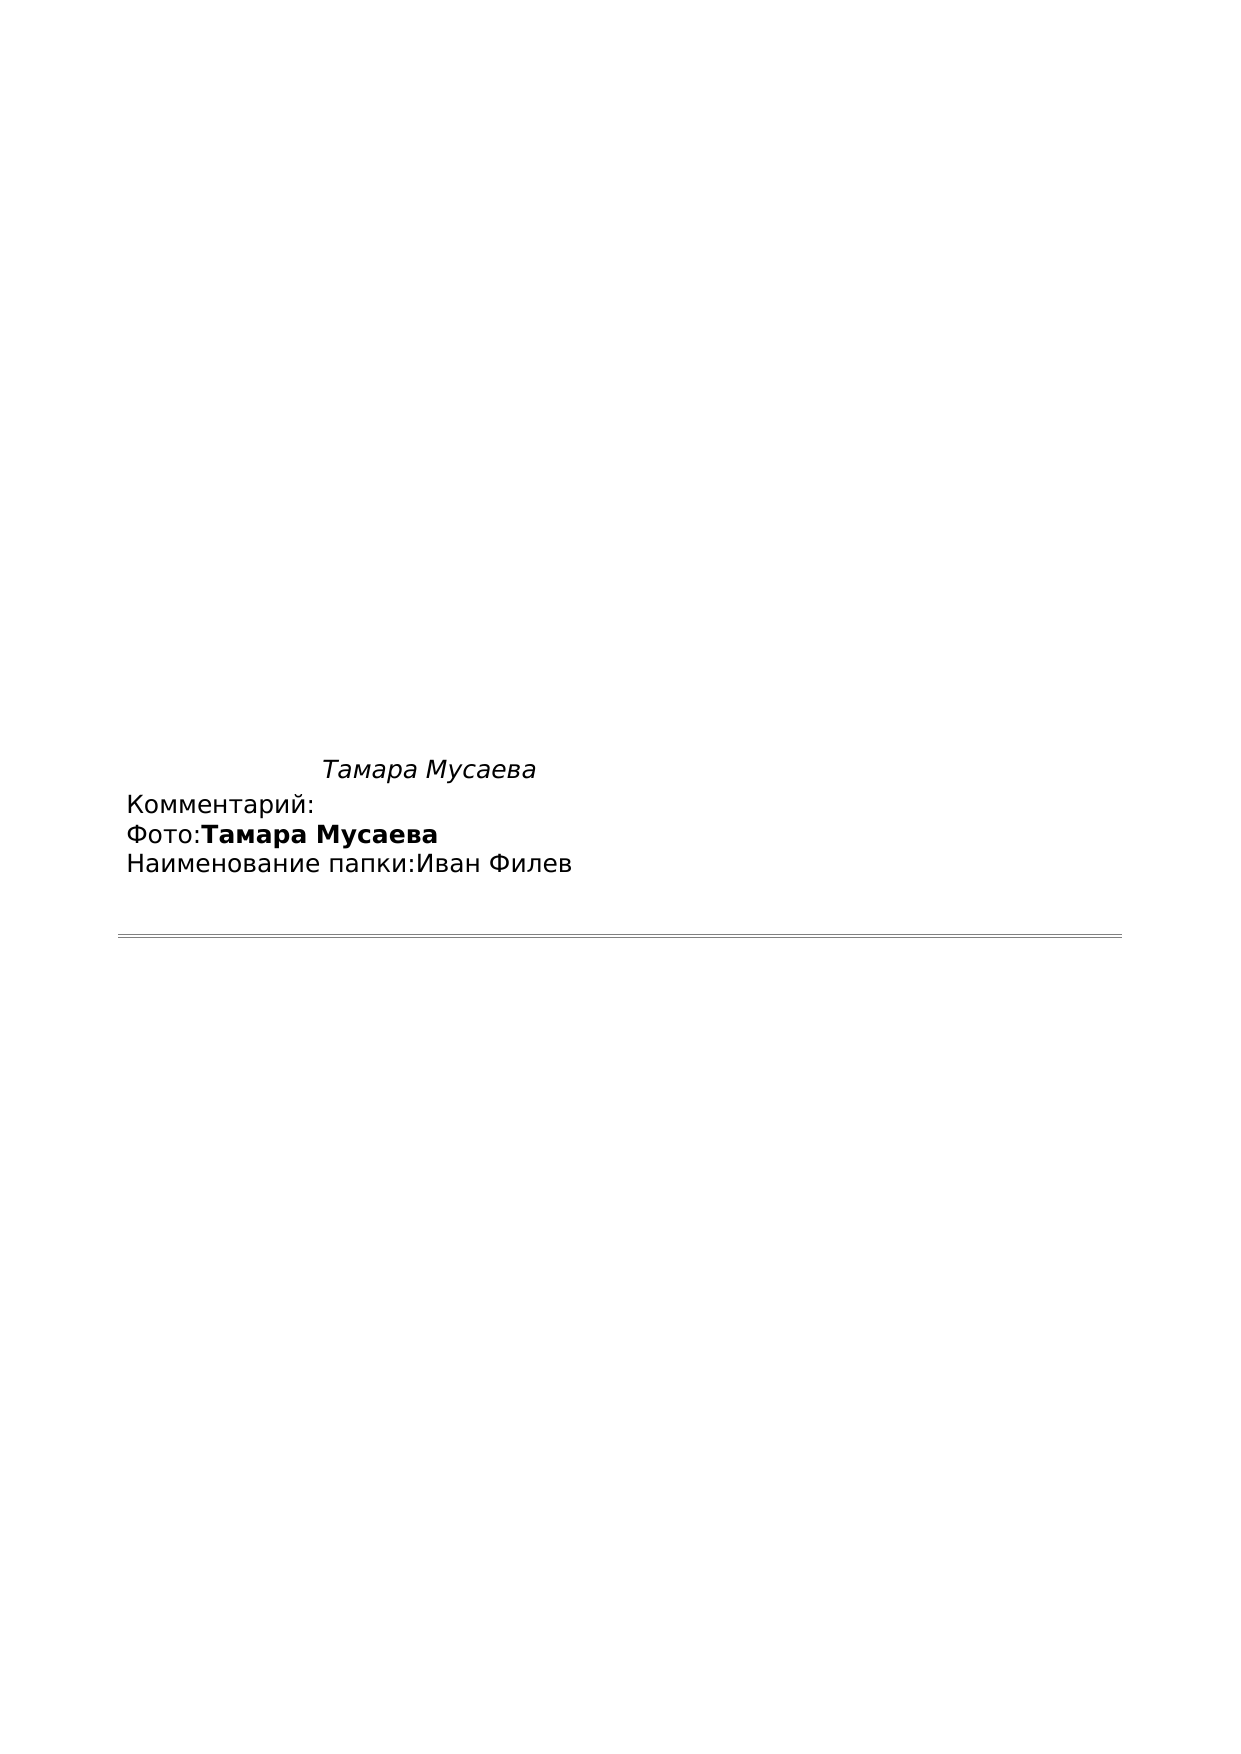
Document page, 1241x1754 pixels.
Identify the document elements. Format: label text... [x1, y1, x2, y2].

text Комментарий: Фото:Тамара Мусаева Наименование папки:Иван Филев [118, 118, 1122, 907]
text Тамара Мусаева [118, 131, 743, 785]
